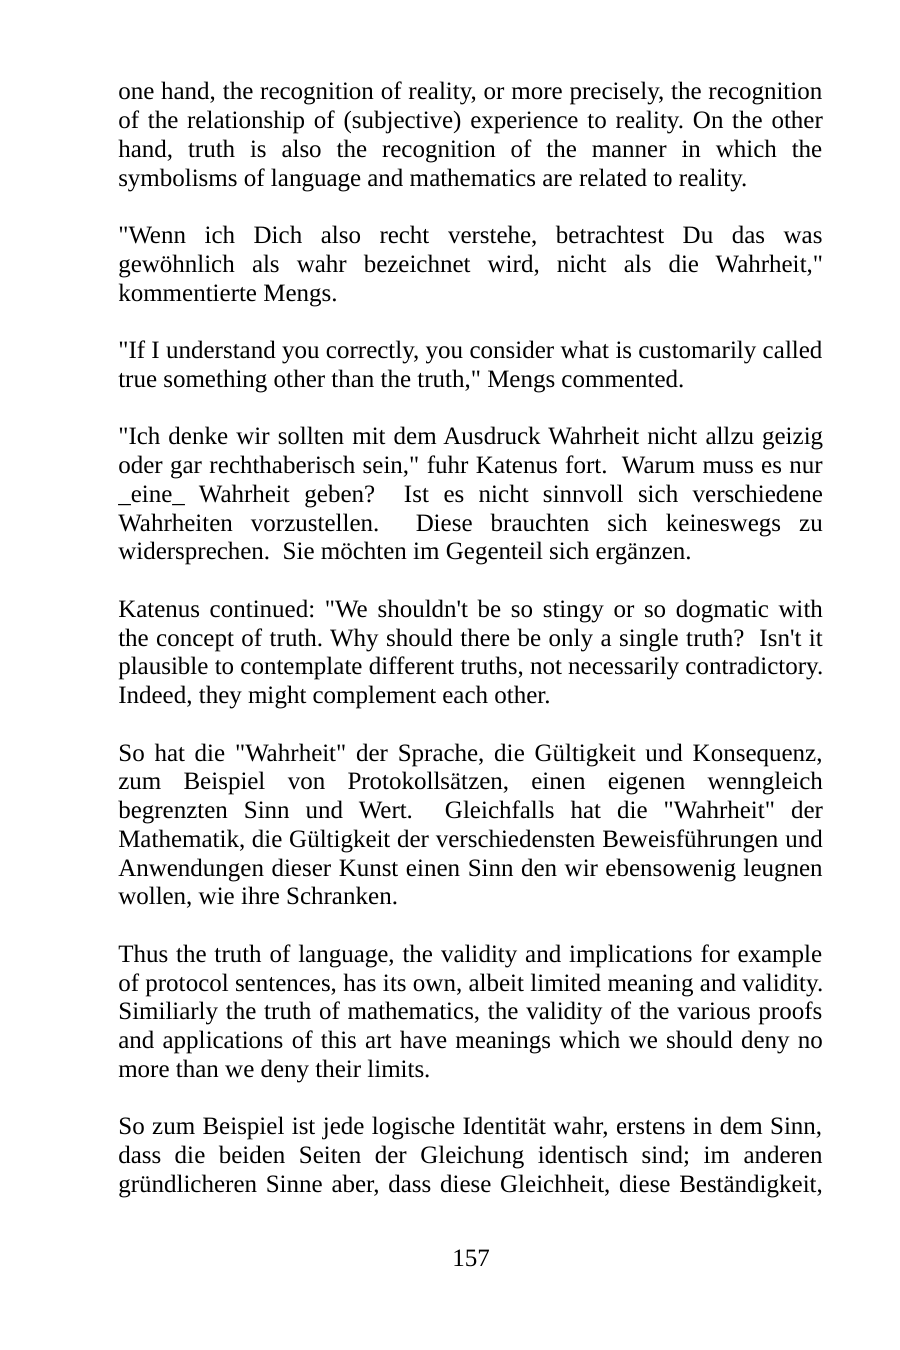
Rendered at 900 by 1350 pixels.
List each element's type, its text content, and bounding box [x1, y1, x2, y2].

text "Ich denke wir sollten mit dem Ausdruck Wahrheit nicht allzu geizig oder gar rechthaberisch sein," fuhr Katenus fort. Warum muss es nur _eine_ Wahrheit geben? Ist es nicht sinnvoll sich verschiedene Wahrheiten vorzustellen. Diese brauchten sich keineswegs zu widersprechen. Sie möchten im Gegenteil sich ergänzen. [118, 421, 823, 565]
text Thus the truth of language, the validity and implications for example of protocol sentences, has its own, albeit limited meaning and validity. Similiarly the truth of mathematics, the validity of the various proofs and applications of this art have meanings which we should deny no more than we deny their limits. [118, 939, 823, 1083]
text "Wenn ich Dich also recht verstehe, betrachtest Du das was gewöhnlich als wahr bezeichnet wird, nicht als die Wahrheit," kommentierte Mengs. [118, 220, 823, 306]
text "If I understand you correctly, you consider what is customarily called true something other than the truth," Mengs commented. [118, 335, 823, 393]
text one hand, the recognition of reality, or more precisely, the recognition of the relationship of (subjective) experience to reality. On the other hand, truth is also the recognition of the manner in which the symbolisms of language and mathematics are related to reality. [118, 76, 823, 191]
text Katenus continued: "We shouldn't be so stingy or so dogmatic with the concept of truth. Why should there be only a single truth? Isn't it plausible to contemplate different truths, not necessarily contradictory. Indeed, they might complement each other. [118, 594, 823, 709]
text So zum Beispiel ist jede logische Identität wahr, erstens in dem Sinn, dass die beiden Seiten der Gleichung identisch sind; im anderen gründlicheren Sinne aber, dass diese Gleichheit, diese Beständigkeit, [118, 1111, 823, 1198]
text So hat die "Wahrheit" der Sprache, die Gültigkeit und Konsequenz, zum Beispiel von Protokollsätzen, einen eigenen wenngleich begrenzten Sinn und Wert. Gleichfalls hat die "Wahrheit" der Mathematik, die Gültigkeit der verschiedensten Beweisführungen und Anwendungen dieser Kunst einen Sinn den wir ebensowenig leugnen wollen, wie ihre Schranken. [118, 738, 823, 910]
